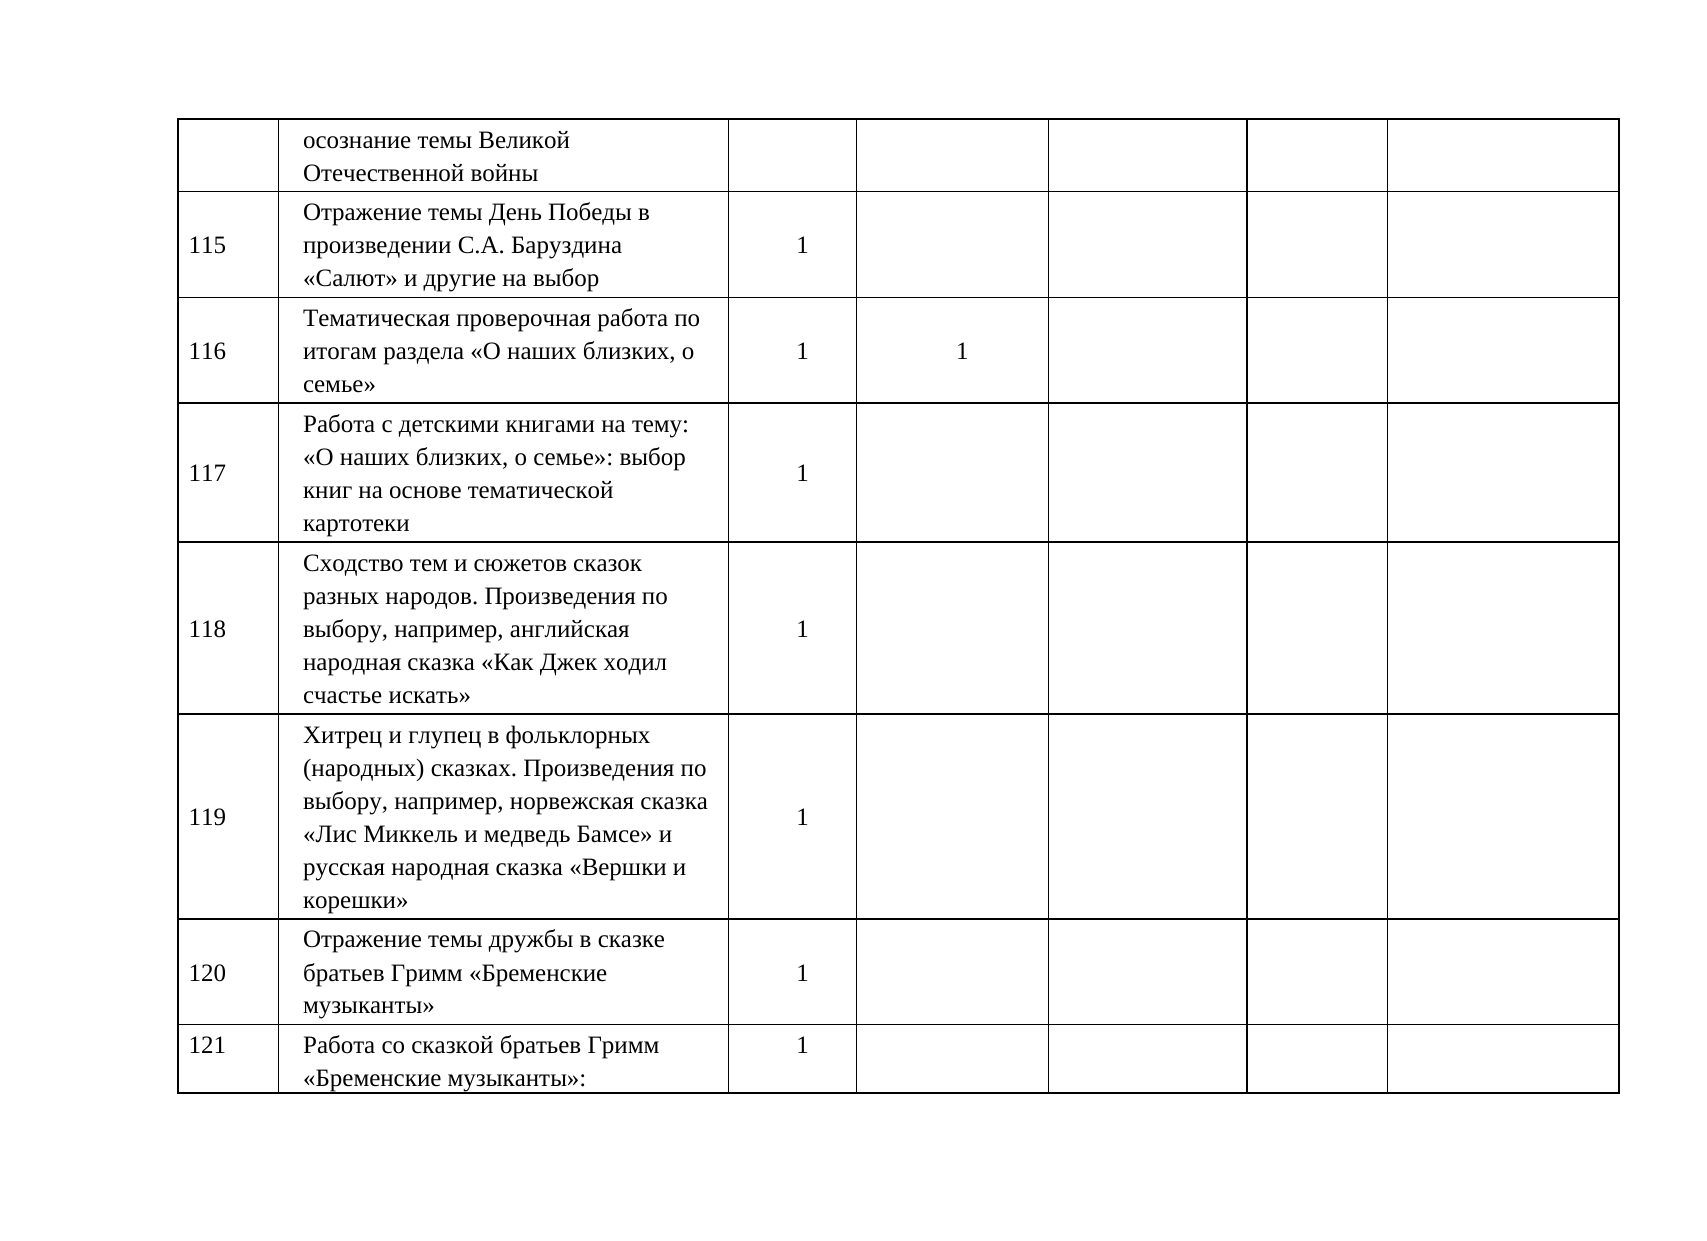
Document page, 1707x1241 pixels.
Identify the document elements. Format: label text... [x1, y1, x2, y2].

table_cell [857, 920, 1048, 1024]
table_cell 1 [729, 192, 856, 296]
table_cell 1 [729, 298, 856, 402]
table_cell [1049, 192, 1246, 296]
table_cell Отражение темы дружбы в сказке братьев Гримм «Бременские музыканты» [279, 920, 728, 1024]
table_cell [1049, 1025, 1246, 1092]
table_cell [1248, 404, 1387, 541]
table_cell 118 [179, 543, 278, 713]
table_cell [1248, 543, 1387, 713]
table_cell [1049, 920, 1246, 1024]
table_cell [1248, 920, 1387, 1024]
table_cell 115 [179, 192, 278, 296]
table_cell 117 [179, 404, 278, 541]
table_cell [1388, 543, 1618, 713]
table_cell [1388, 298, 1618, 402]
table_cell [857, 404, 1048, 541]
table_cell 120 [179, 920, 278, 1024]
table_cell [857, 192, 1048, 296]
table_cell Отражение темы День Победы в произведении С.А. Баруздина «Салют» и другие на выбор [279, 192, 728, 296]
table_cell [729, 120, 856, 191]
table_cell [1388, 1025, 1618, 1092]
table_cell [1388, 715, 1618, 918]
table_cell [857, 120, 1048, 191]
table_cell 1 [729, 543, 856, 713]
table_cell [1248, 298, 1387, 402]
table_cell Работа со сказкой братьев Гримм «Бременские музыканты»: [279, 1025, 728, 1092]
table_cell 116 [179, 298, 278, 402]
table_cell [1388, 920, 1618, 1024]
table_cell [1248, 192, 1387, 296]
table_cell [1049, 715, 1246, 918]
table_cell [857, 543, 1048, 713]
table_cell [1248, 1025, 1387, 1092]
table_cell [857, 1025, 1048, 1092]
table_cell [857, 715, 1048, 918]
table_cell 1 [729, 404, 856, 541]
table_cell [1388, 120, 1618, 191]
table_cell осознание темы Великой Отечественной войны [279, 120, 728, 191]
table_cell [179, 120, 278, 191]
table_cell Работа с детскими книгами на тему: «О наших близких, о семье»: выбор книг на основе тематической картотеки [279, 404, 728, 541]
table_cell 1 [729, 715, 856, 918]
table_cell [1049, 404, 1246, 541]
table_cell [1049, 120, 1246, 191]
table_cell 1 [729, 920, 856, 1024]
table_cell 119 [179, 715, 278, 918]
table_cell [1049, 298, 1246, 402]
table_cell Сходство тем и сюжетов сказок разных народов. Произведения по выбору, например, английская народная сказка «Как Джек ходил счастье искать» [279, 543, 728, 713]
table_cell 1 [729, 1025, 856, 1092]
table_cell 1 [857, 298, 1048, 402]
table_cell Тематическая проверочная работа по итогам раздела «О наших близких, о семье» [279, 298, 728, 402]
table_cell 121 [179, 1025, 278, 1092]
table_cell Хитрец и глупец в фольклорных (народных) сказках. Произведения по выбору, например, норвежская сказка «Лис Миккель и медведь Бамсе» и русская народная сказка «Вершки и корешки» [279, 715, 728, 918]
table_cell [1388, 192, 1618, 296]
table_cell [1248, 715, 1387, 918]
table_cell [1388, 404, 1618, 541]
table_cell [1248, 120, 1387, 191]
table_cell [1049, 543, 1246, 713]
